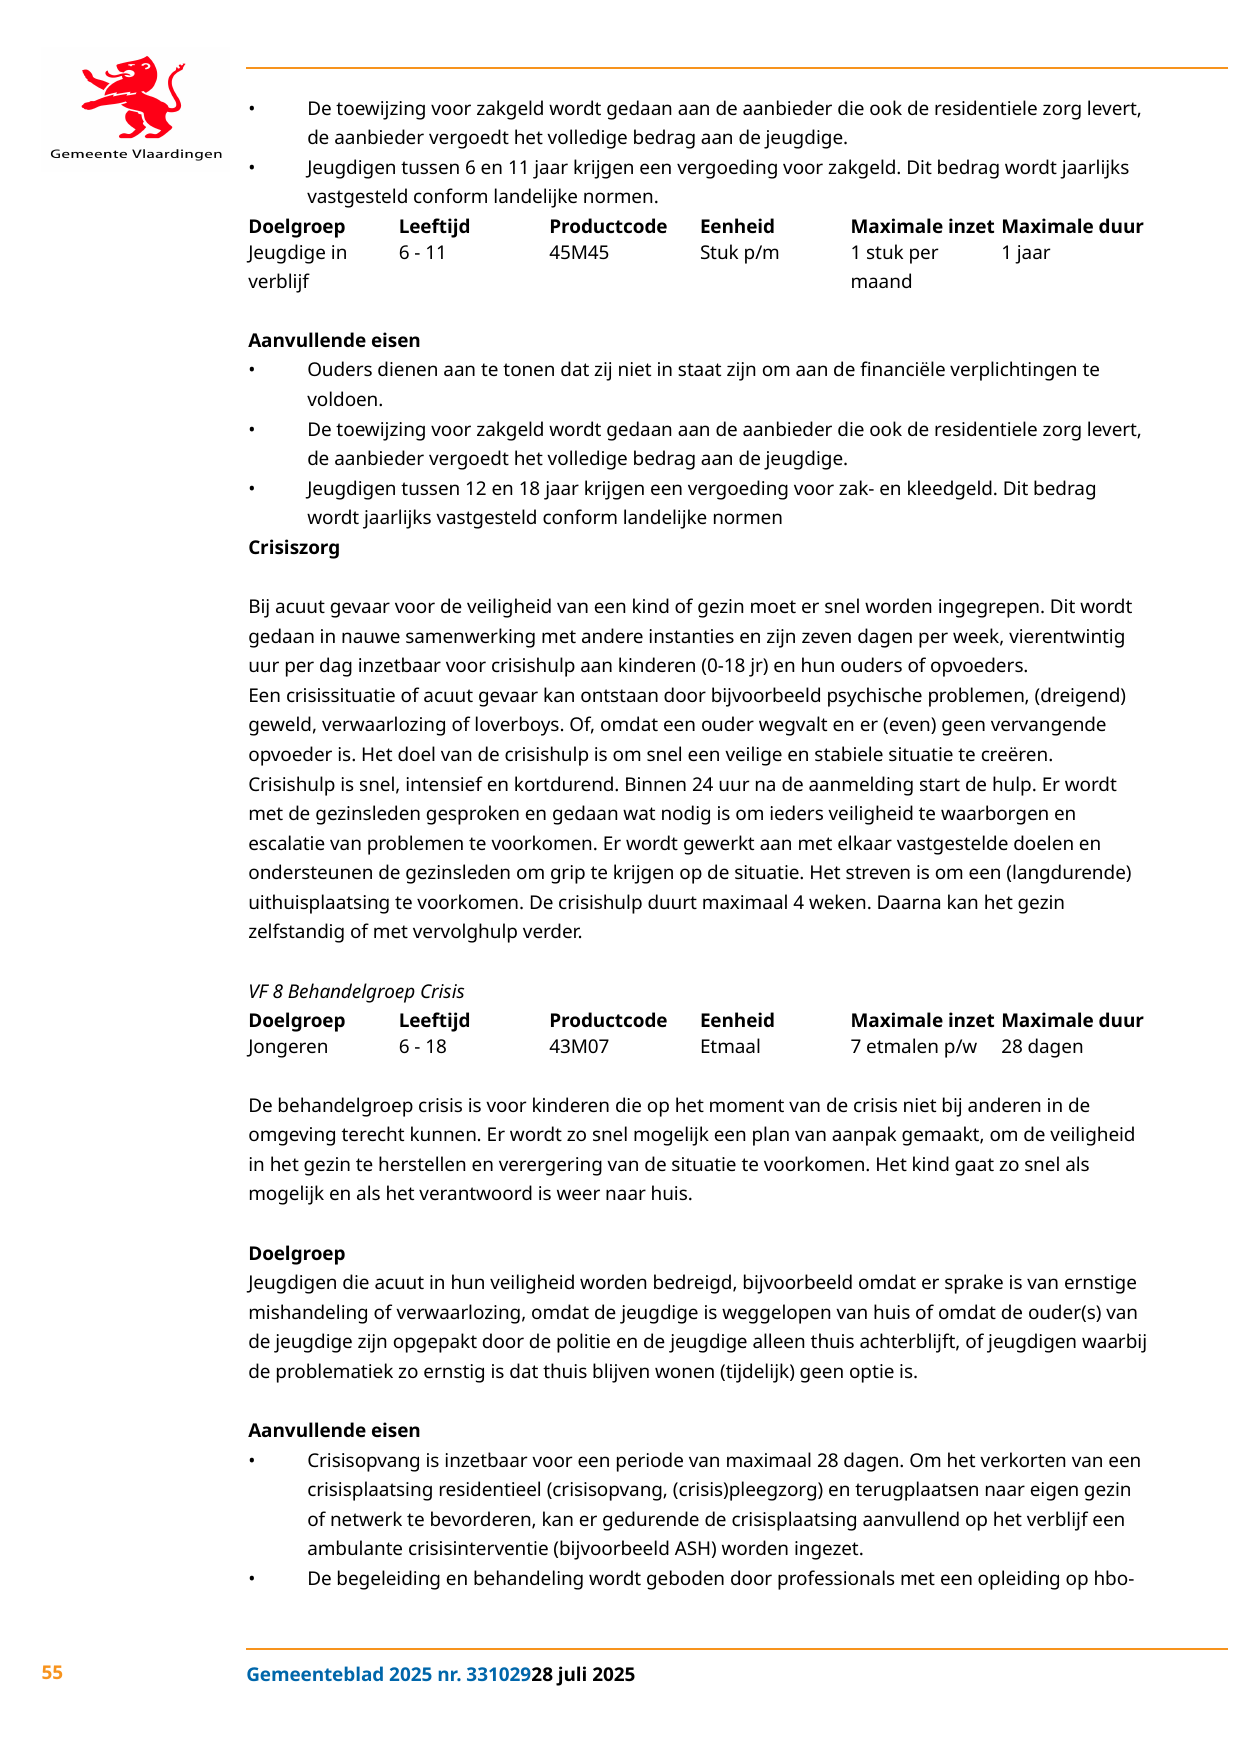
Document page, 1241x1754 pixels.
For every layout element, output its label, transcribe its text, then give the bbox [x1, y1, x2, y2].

table_cell 45M45 [549, 239, 700, 294]
table_header Maximale inzet [850, 1008, 1001, 1033]
table_cell Jeugdige in verblijf [248, 239, 398, 294]
table_header Eenheid [700, 213, 850, 239]
table_header Maximale inzet [850, 213, 1001, 239]
text Een crisissituatie of acuut gevaar kan ontstaan door bijvoorbeeld psychische problemen, (dreigend) geweld, verwaarlozing of loverboys. Of, omdat een ouder wegvalt en er (even) geen vervangende opvoeder is. Het doel van de crisishulp is om snel een veilige en stabiele situatie te creëren. [248, 682, 1152, 767]
table_header Productcode [549, 1008, 700, 1033]
picture [41, 47, 231, 172]
table_cell 43M07 [549, 1033, 700, 1059]
list Crisisopvang is inzetbaar voor een periode van maximaal 28 dagen. Om het verkorten van een crisisplaatsing residentieel (crisisopvang, (crisis)pleegzorg) en terugplaatsen naar eigen gezin of netwerk te bevorderen, kan er gedurende de crisisplaatsing aanvullend op het verblijf een ambulante crisisinterventie (bijvoorbeeld ASH) worden ingezet. [248, 1447, 1152, 1561]
text Bij acuut gevaar voor de veiligheid van een kind of gezin moet er snel worden ingegrepen. Dit wordt gedaan in nauwe samenwerking met andere instanties en zijn zeven dagen per week, vierentwintig uur per dag inzetbaar voor crisishulp aan kinderen (0-18 jr) en hun ouders of opvoeders. [248, 593, 1152, 678]
text De behandelgroep crisis is voor kinderen die op het moment van de crisis niet bij anderen in de omgeving terecht kunnen. Er wordt zo snel mogelijk een plan van aanpak gemaakt, om de veiligheid in het gezin te herstellen en verergering van de situatie te voorkomen. Het kind gaat zo snel als mogelijk en als het verantwoord is weer naar huis. [248, 1092, 1152, 1206]
table_cell Jongeren [248, 1033, 398, 1059]
text Jeugdigen die acuut in hun veiligheid worden bedreigd, bijvoorbeeld omdat er sprake is van ernstige mishandeling of verwaarlozing, omdat de jeugdige is weggelopen van huis of omdat de ouder(s) van de jeugdige zijn opgepakt door de politie en de jeugdige alleen thuis achterblijft, of jeugdigen waarbij de problematiek zo ernstig is dat thuis blijven wonen (tijdelijk) geen optie is. [248, 1269, 1152, 1384]
list De begeleiding en behandeling wordt geboden door professionals met een opleiding op hbo- [248, 1565, 1152, 1591]
list De toewijzing voor zakgeld wordt gedaan aan de aanbieder die ook de residentiele zorg levert, de aanbieder vergoedt het volledige bedrag aan de jeugdige. [248, 95, 1152, 150]
text Crisishulp is snel, intensief en kortdurend. Binnen 24 uur na de aanmelding start de hulp. Er wordt met de gezinsleden gesproken en gedaan wat nodig is om ieders veiligheid te waarborgen en escalatie van problemen te voorkomen. Er wordt gewerkt aan met elkaar vastgestelde doelen en ondersteunen de gezinsleden om grip te krijgen op de situatie. Het streven is om een (langdurende) uithuisplaatsing te voorkomen. De crisishulp duurt maximaal 4 weken. Daarna kan het gezin zelfstandig of met vervolghulp verder. [248, 771, 1152, 944]
table_cell 28 dagen [1001, 1033, 1152, 1059]
table_cell Etmaal [700, 1033, 850, 1059]
text Doelgroep [248, 1240, 1152, 1266]
table_cell Stuk p/m [700, 239, 850, 294]
table_header Leeftijd [399, 1008, 549, 1033]
text VF 8 Behandelgroep Crisis [248, 978, 1152, 1004]
table_header Doelgroep [248, 213, 398, 239]
list De toewijzing voor zakgeld wordt gedaan aan de aanbieder die ook de residentiele zorg levert, de aanbieder vergoedt het volledige bedrag aan de jeugdige. [248, 416, 1152, 471]
table_cell 6 - 18 [399, 1033, 549, 1059]
table_cell 6 - 11 [399, 239, 549, 294]
list Ouders dienen aan te tonen dat zij niet in staat zijn om aan de financiële verplichtingen te voldoen. [248, 357, 1152, 412]
list Jeugdigen tussen 6 en 11 jaar krijgen een vergoeding voor zakgeld. Dit bedrag wordt jaarlijks vastgesteld conform landelijke normen. [248, 154, 1152, 209]
table_header Maximale duur [1001, 213, 1152, 239]
text Aanvullende eisen [248, 1417, 1152, 1443]
table_header Productcode [549, 213, 700, 239]
table_header Eenheid [700, 1008, 850, 1033]
table_header Doelgroep [248, 1008, 398, 1033]
text Aanvullende eisen [248, 327, 1152, 353]
list Jeugdigen tussen 12 en 18 jaar krijgen een vergoeding voor zak- en kleedgeld. Dit bedrag wordt jaarlijks vastgesteld conform landelijke normen [248, 475, 1152, 530]
table_header Leeftijd [399, 213, 549, 239]
table_header Maximale duur [1001, 1008, 1152, 1033]
text Crisiszorg [248, 534, 1152, 560]
table_cell 7 etmalen p/w [850, 1033, 1001, 1059]
table_cell 1 stuk per maand [850, 239, 1001, 294]
table_cell 1 jaar [1001, 239, 1152, 294]
